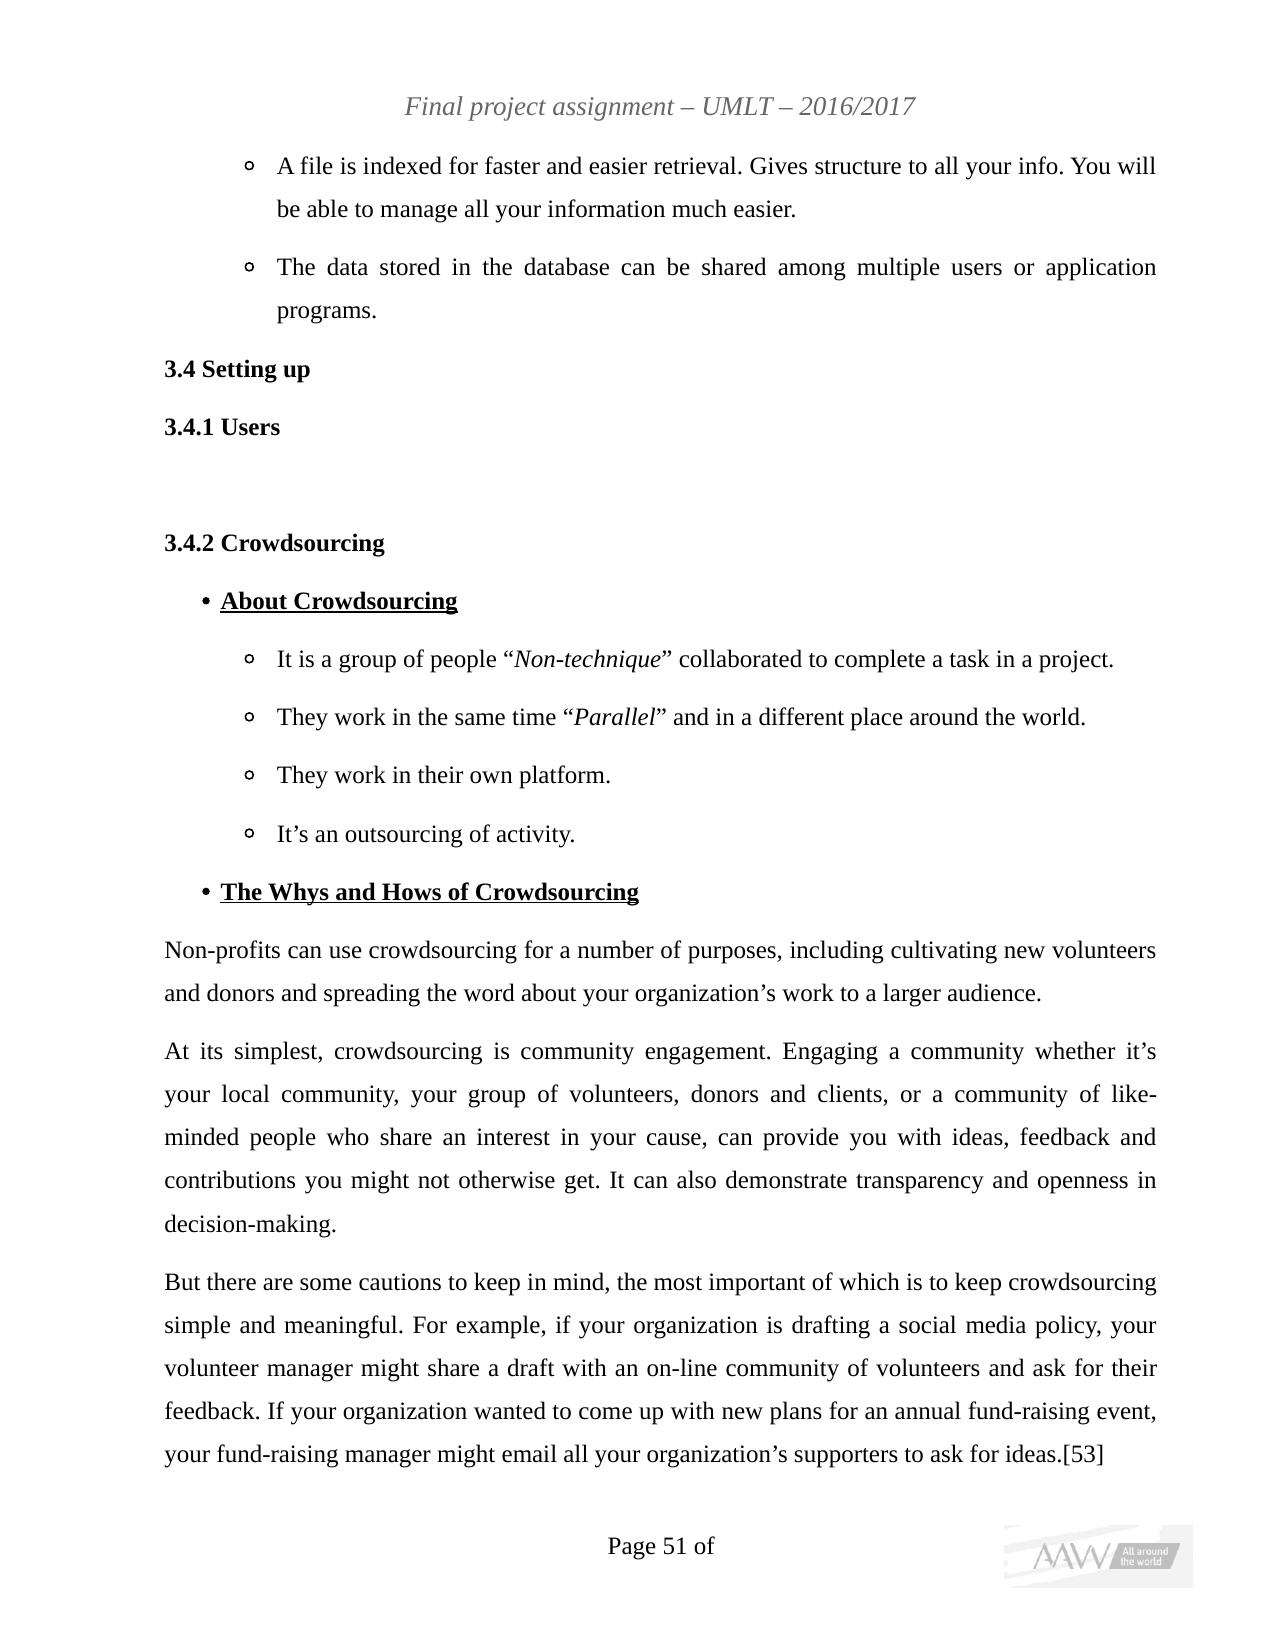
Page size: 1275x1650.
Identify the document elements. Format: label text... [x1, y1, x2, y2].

list It is a group of people “Non-technique” collaborated to complete a task in a project. [239, 644, 1158, 673]
subtitle 3.4.2 Crowdsourcing [164, 528, 1158, 557]
text At its simplest, crowdsourcing is community engagement. Engaging a community whether it’s your local community, your group of volunteers, donors and clients, or a community of like-minded people who share an interest in your cause, can provide you with ideas, feedback and contributions you might not otherwise get. It can also demonstrate transparency and openness in decision-making. [164, 1036, 1158, 1237]
list It’s an outsourcing of activity. [239, 819, 1158, 847]
text But there are some cautions to keep in mind, the most important of which is to keep crowdsourcing simple and meaningful. For example, if your organization is drafting a social media policy, your volunteer manager might share a draft with an on-line community of volunteers and ask for their feedback. If your organization wanted to come up with new plans for an annual fund-raising event, your fund-raising manager might email all your organization’s supporters to ask for ideas.[53] [164, 1267, 1158, 1468]
list They work in the same time “Parallel” and in a different place around the world. [239, 702, 1158, 731]
list The data stored in the database can be shared among multiple users or application programs. [239, 252, 1158, 324]
subtitle 3.4 Setting up [164, 354, 1158, 382]
list About Crowdsourcing [202, 586, 1158, 615]
list A file is indexed for faster and easier retrieval. Gives structure to all your info. You will be able to manage all your information much easier. [239, 151, 1158, 223]
list The Whys and Hows of Crowdsourcing [202, 877, 1158, 906]
list They work in their own platform. [239, 761, 1158, 789]
subtitle 3.4.1 Users [164, 412, 1158, 441]
text Non-profits can use crowdsourcing for a number of purposes, including cultivating new volunteers and donors and spreading the word about your organization’s work to a larger audience. [164, 935, 1158, 1007]
picture [1003, 1525, 1193, 1588]
